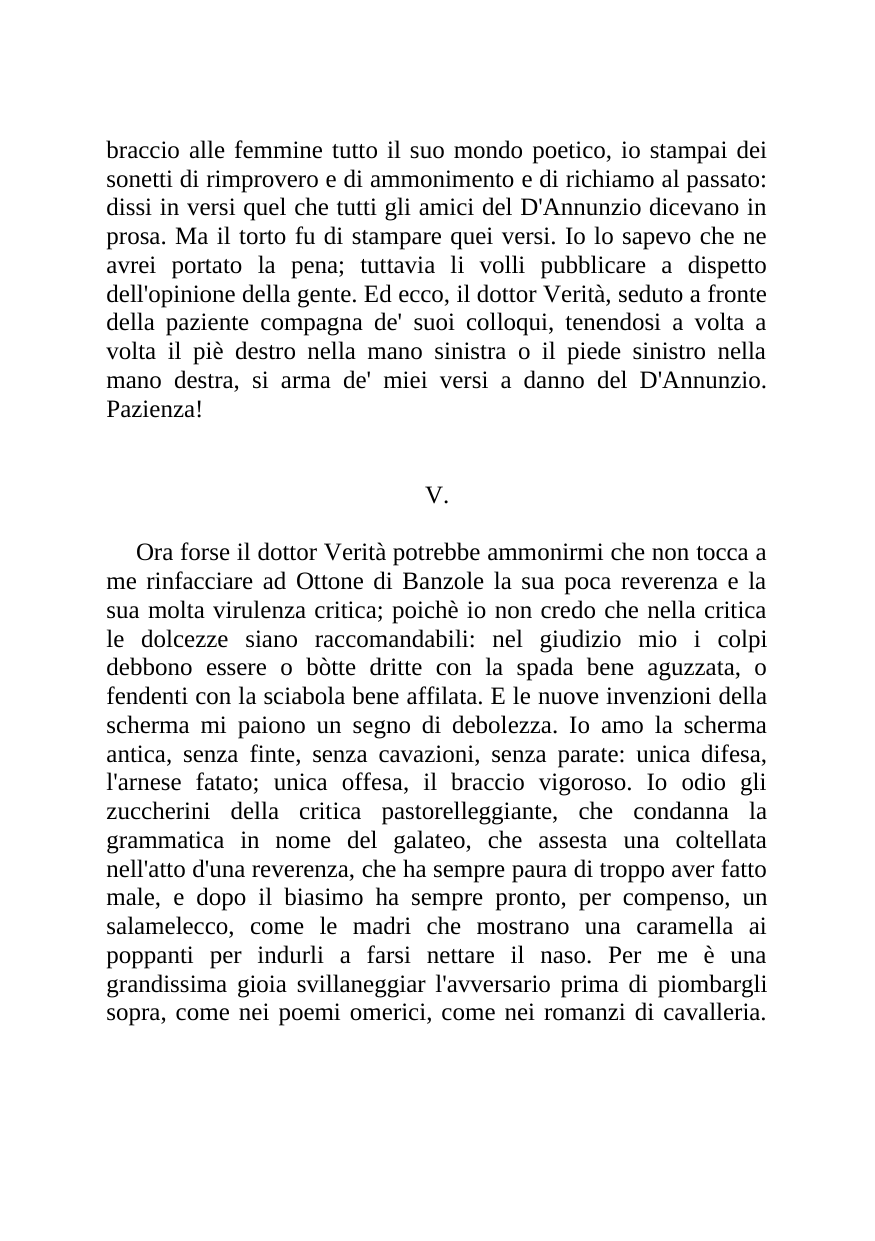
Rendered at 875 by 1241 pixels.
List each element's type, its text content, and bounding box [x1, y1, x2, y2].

text V. [106, 480, 768, 509]
text braccio alle femmine tutto il suo mondo poetico, io stampai dei sonetti di rimprovero e di ammonimento e di richiamo al passato: dissi in versi quel che tutti gli amici del D'Annunzio dicevano in prosa. Ma il torto fu di stampare quei versi. Io lo sapevo che ne avrei portato la pena; tuttavia li volli pubblicare a dispetto dell'opinione della gente. Ed ecco, il dottor Verità, seduto a fronte della paziente compagna de' suoi colloqui, tenendosi a volta a volta il piè destro nella mano sinistra o il piede sinistro nella mano destra, si arma de' miei versi a danno del D'Annunzio. Pazienza! [106, 135, 768, 422]
text Ora forse il dottor Verità potrebbe ammonirmi che non tocca a me rinfacciare ad Ottone di Banzole la sua poca reverenza e la sua molta virulenza critica; poichè io non credo che nella critica le dolcezze siano raccomandabili: nel giudizio mio i colpi debbono essere o bòtte dritte con la spada bene aguzzata, o fendenti con la sciabola bene affilata. E le nuove invenzioni della scherma mi paiono un segno di debolezza. Io amo la scherma antica, senza finte, senza cavazioni, senza parate: unica difesa, l'arnese fatato; unica offesa, il braccio vigoroso. Io odio gli zuccherini della critica pastorelleggiante, che condanna la grammatica in nome del galateo, che assesta una coltellata nell'atto d'una reverenza, che ha sempre paura di troppo aver fatto male, e dopo il biasimo ha sempre pronto, per compenso, un salamelecco, come le madri che mostrano una caramella ai poppanti per indurli a farsi nettare il naso. Per me è una grandissima gioia svillaneggiar l'avversario prima di piombargli sopra, come nei poemi omerici, come nei romanzi di cavalleria. [106, 537, 768, 1026]
